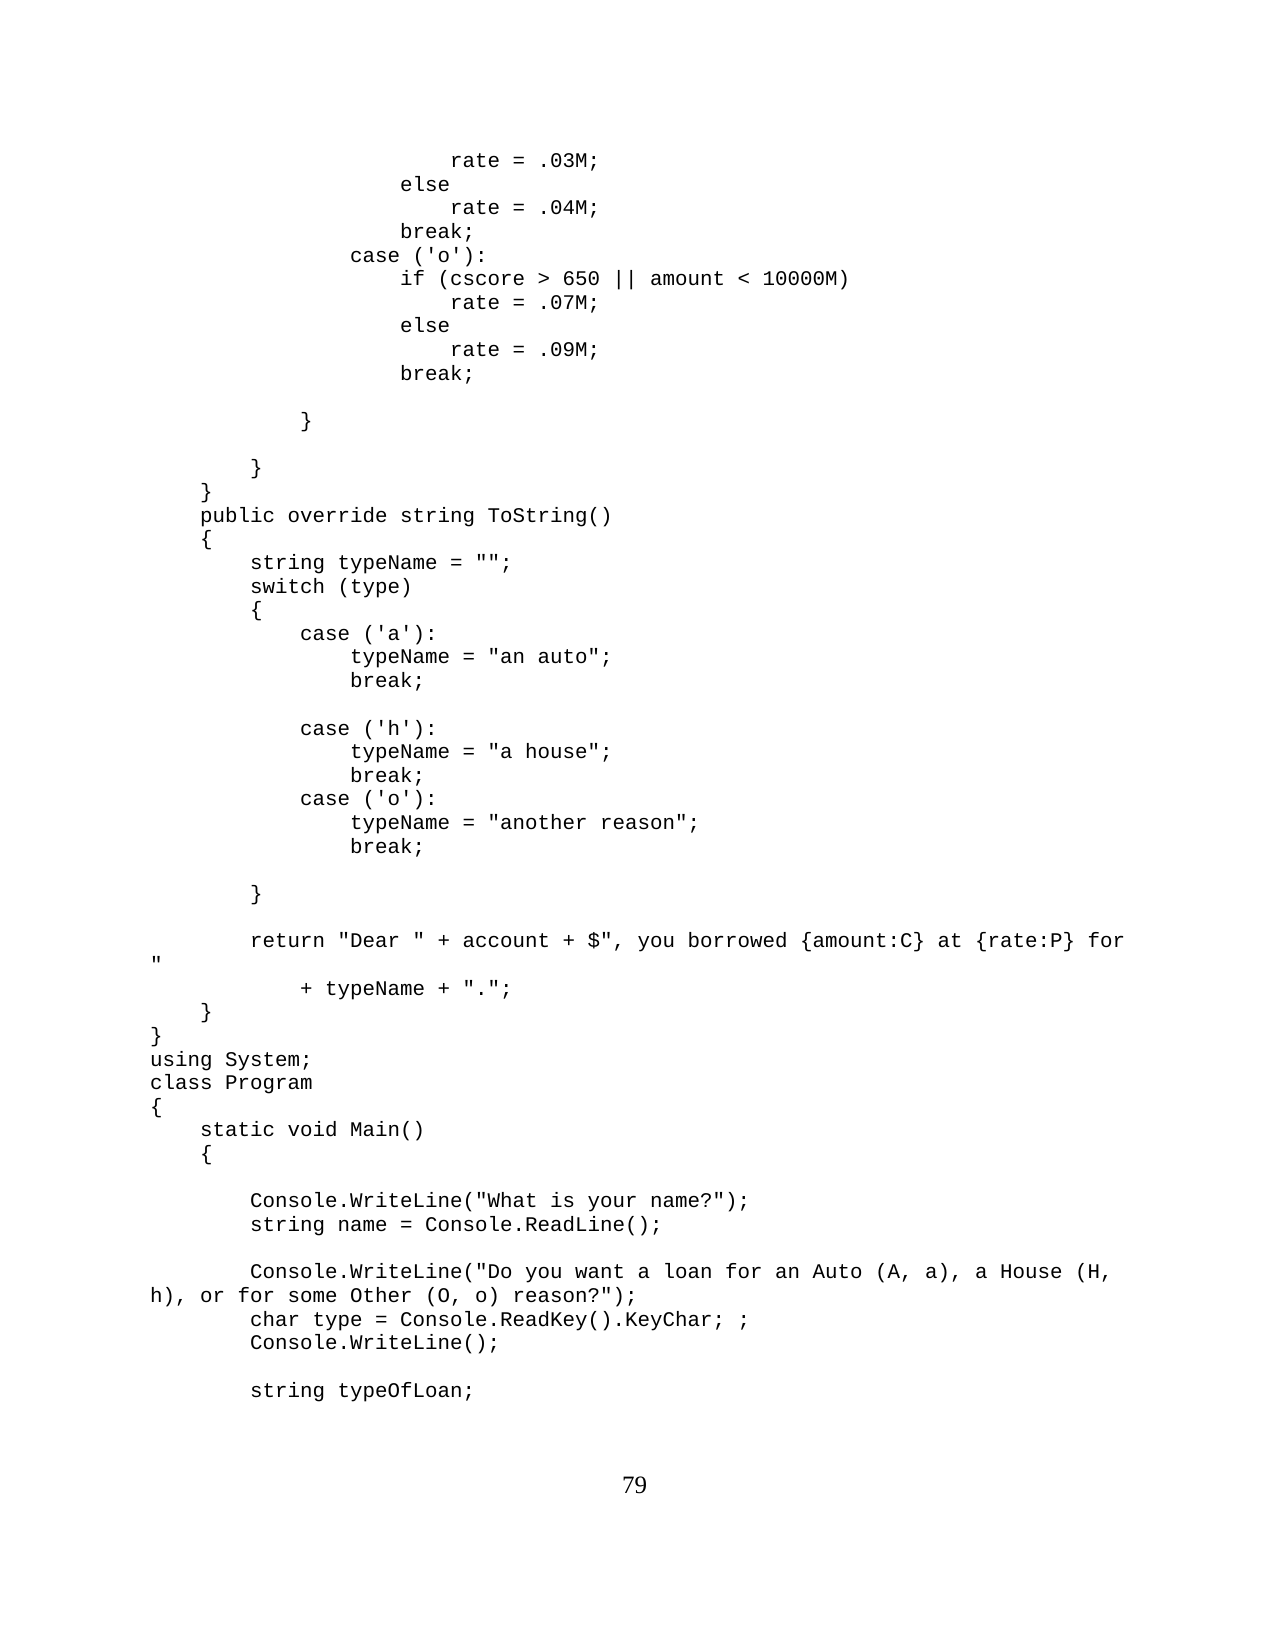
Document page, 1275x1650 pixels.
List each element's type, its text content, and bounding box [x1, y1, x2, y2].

text string typeOfLoan; [150, 1379, 1125, 1403]
text } [150, 1001, 1125, 1025]
text { [150, 528, 1125, 552]
text break; [150, 363, 1125, 386]
text } [150, 481, 1125, 505]
text typeName = "an auto"; [150, 647, 1125, 670]
text if (cscore > 650 || amount < 10000M) [150, 268, 1125, 292]
text else [150, 316, 1125, 339]
text { [150, 1143, 1125, 1167]
text break; [150, 836, 1125, 859]
text break; [150, 765, 1125, 788]
text { [150, 599, 1125, 623]
text Console.WriteLine("Do you want a loan for an Auto (A, a), a House (H, h), or for some Other (O, o) reason?"); [150, 1261, 1125, 1309]
text switch (type) [150, 576, 1125, 599]
text else [150, 174, 1125, 197]
text rate = .07M; [150, 292, 1125, 316]
text case ('a'): [150, 623, 1125, 647]
text } [150, 1025, 1125, 1048]
text Console.WriteLine(); [150, 1332, 1125, 1356]
text case ('o'): [150, 244, 1125, 268]
text } [150, 410, 1125, 434]
text break; [150, 670, 1125, 694]
text using System; [150, 1048, 1125, 1072]
text } [150, 457, 1125, 481]
text string name = Console.ReadLine(); [150, 1214, 1125, 1238]
text return "Dear " + account + $", you borrowed {amount:C} at {rate:P} for " [150, 930, 1125, 978]
text static void Main() [150, 1119, 1125, 1143]
text + typeName + "."; [150, 978, 1125, 1001]
text class Program [150, 1072, 1125, 1096]
text string typeName = ""; [150, 552, 1125, 576]
text char type = Console.ReadKey().KeyChar; ; [150, 1309, 1125, 1332]
text case ('o'): [150, 788, 1125, 812]
text } [150, 883, 1125, 907]
text rate = .04M; [150, 197, 1125, 221]
text typeName = "another reason"; [150, 812, 1125, 836]
text rate = .09M; [150, 339, 1125, 363]
text { [150, 1096, 1125, 1119]
text break; [150, 221, 1125, 244]
text rate = .03M; [150, 150, 1125, 174]
text Console.WriteLine("What is your name?"); [150, 1190, 1125, 1214]
text case ('h'): [150, 717, 1125, 741]
text typeName = "a house"; [150, 741, 1125, 765]
text public override string ToString() [150, 505, 1125, 528]
